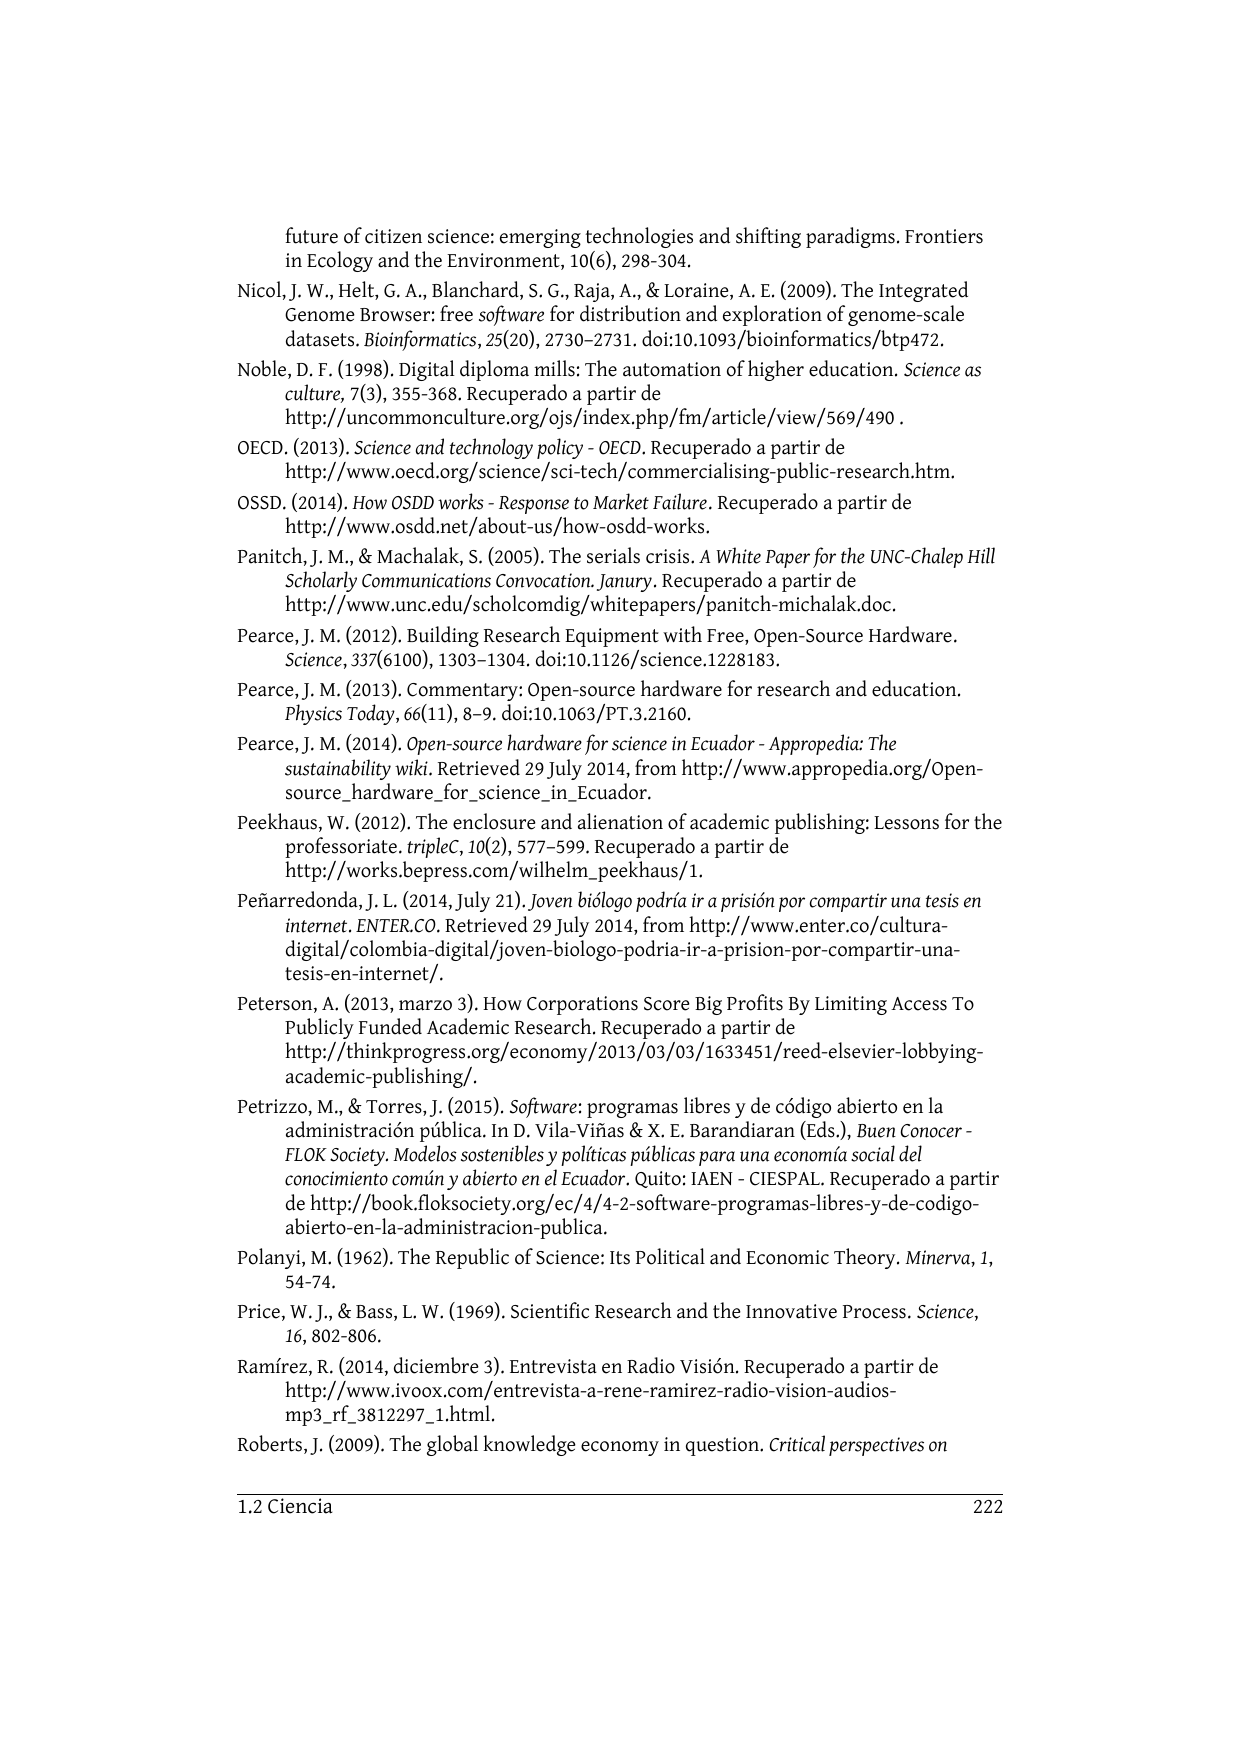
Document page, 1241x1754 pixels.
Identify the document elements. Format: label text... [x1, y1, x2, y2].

text Roberts, J. (2009). The global knowledge economy in question. Critical perspectives on [237, 1433, 1003, 1457]
text Pearce, J. M. (2014). Open-source hardware for science in Ecuador - Appropedia: The sustainability wiki. Retrieved 29 July 2014, from http://www.appropedia.org/Open-source_hardware_for_science_in_Ecuador. [237, 732, 1003, 805]
text OECD. (2013). Science and technology policy - OECD. Recuperado a partir de http://www.oecd.org/science/sci-tech/commercialising-public-research.htm. [237, 436, 1003, 485]
text future of citizen science: emerging technologies and shifting paradigms. Frontiers in Ecology and the Environment, 10(6), 298-304. [237, 225, 1003, 273]
text Price, W. J., & Bass, L. W. (1969). Scientific Research and the Innovative Process. Science, 16, 802-806. [237, 1300, 1003, 1349]
text Nicol, J. W., Helt, G. A., Blanchard, S. G., Raja, A., & Loraine, A. E. (2009). The Integrated Genome Browser: free software for distribution and exploration of genome-scale datasets. Bioinformatics, 25(20), 2730–2731. doi:10.1093/bioinformatics/btp472. [237, 279, 1003, 352]
text Peekhaus, W. (2012). The enclosure and alienation of academic publishing: Lessons for the professoriate. tripleC, 10(2), 577–599. Recuperado a partir de http://works.bepress.com/wilhelm_peekhaus/1. [237, 811, 1003, 883]
text Peterson, A. (2013, marzo 3). How Corporations Score Big Profits By Limiting Access To Publicly Funded Academic Research. Recuperado a partir de http://thinkprogress.org/economy/2013/03/03/1633451/reed-elsevier-lobbying-academic-publishing/. [237, 992, 1003, 1089]
text Petrizzo, M., & Torres, J. (2015). Software: programas libres y de código abierto en la administración pública. In D. Vila-Viñas & X. E. Barandiaran (Eds.), Buen Conocer - FLOK Society. Modelos sostenibles y políticas públicas para una economía social del conocimiento común y abierto en el Ecuador. Quito: IAEN - CIESPAL. Recuperado a partir de http://book.floksociety.org/ec/4/4-2-software-programas-libres-y-de-codigo-abierto-en-la-administracion-publica. [237, 1095, 1003, 1240]
text Pearce, J. M. (2013). Commentary: Open-source hardware for research and education. Physics Today, 66(11), 8–9. doi:10.1063/PT.3.2160. [237, 678, 1003, 726]
text OSSD. (2014). How OSDD works - Response to Market Failure. Recuperado a partir de http://www.osdd.net/about-us/how-osdd-works. [237, 491, 1003, 539]
text Polanyi, M. (1962). The Republic of Science: Its Political and Economic Theory. Minerva, 1, 54-74. [237, 1246, 1003, 1294]
text Panitch, J. M., & Machalak, S. (2005). The serials crisis. A White Paper for the UNC-Chalep Hill Scholarly Communications Convocation. Janury. Recuperado a partir de http://www.unc.edu/scholcomdig/whitepapers/panitch-michalak.doc. [237, 545, 1003, 618]
text Noble, D. F. (1998). Digital diploma mills: The automation of higher education. Science as culture, 7(3), 355-368. Recuperado a partir de http://uncommonculture.org/ojs/index.php/fm/article/view/569/490 . [237, 358, 1003, 430]
text Pearce, J. M. (2012). Building Research Equipment with Free, Open-Source Hardware. Science, 337(6100), 1303–1304. doi:10.1126/science.1228183. [237, 624, 1003, 672]
text Ramírez, R. (2014, diciembre 3). Entrevista en Radio Visión. Recuperado a partir de http://www.ivoox.com/entrevista-a-rene-ramirez-radio-vision-audios-mp3_rf_3812297_1.html. [237, 1355, 1003, 1427]
text Peñarredonda, J. L. (2014, July 21). Joven biólogo podría ir a prisión por compartir una tesis en internet. ENTER.CO. Retrieved 29 July 2014, from http://www.enter.co/cultura-digital/colombia-digital/joven-biologo-podria-ir-a-prision-por-compartir-una-tesis-en-internet/. [237, 889, 1003, 986]
